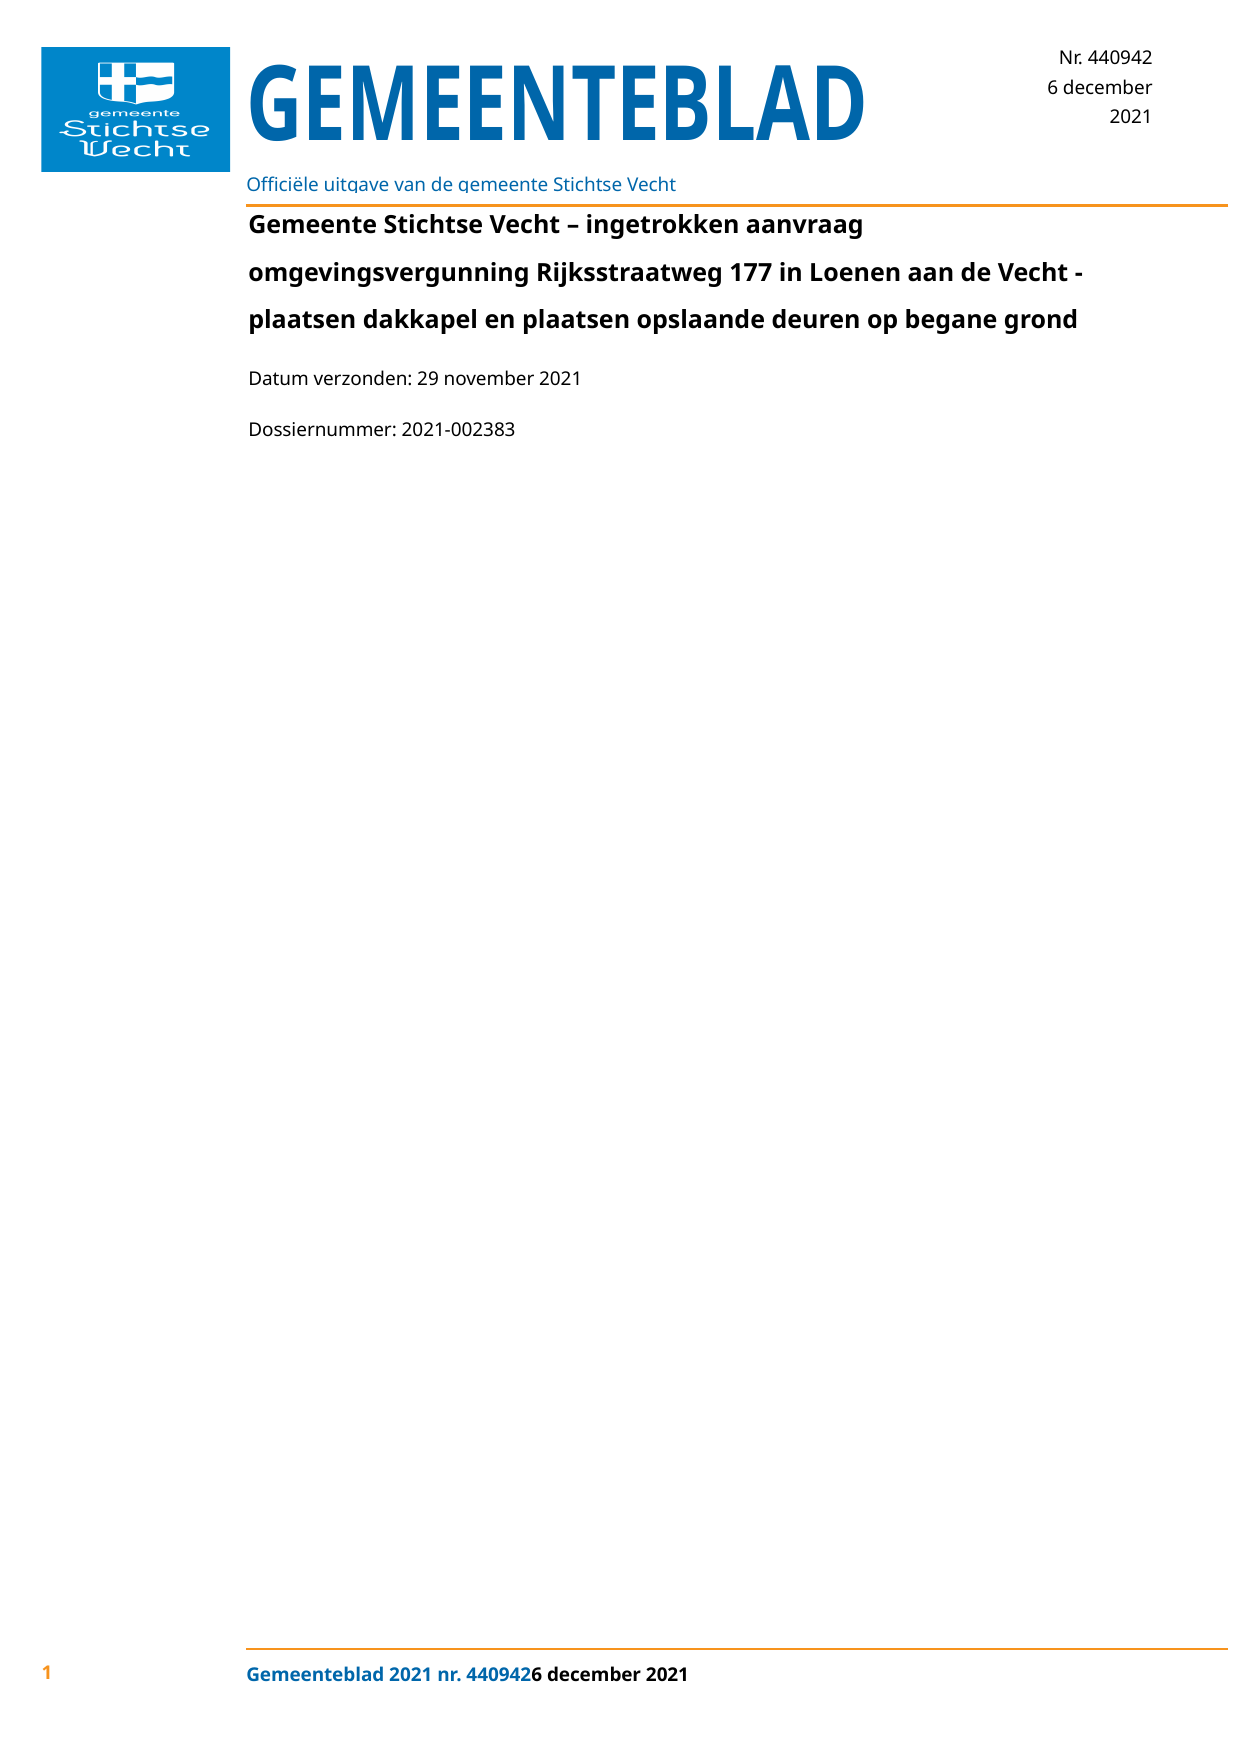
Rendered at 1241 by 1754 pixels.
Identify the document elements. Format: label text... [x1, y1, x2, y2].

picture [137, 63, 174, 103]
text Datum verzonden: 29 november 2021 [248, 366, 1152, 391]
text Gemeente Stichtse Vecht – ingetrokken aanvraag omgevingsvergunning Rijksstraatweg 177 in Loenen aan de Vecht - plaatsen dakkapel en plaatsen opslaande deuren op begane grond [248, 207, 1152, 336]
picture [99, 63, 135, 101]
text Dossiernummer: 2021-002383 [248, 416, 1152, 442]
